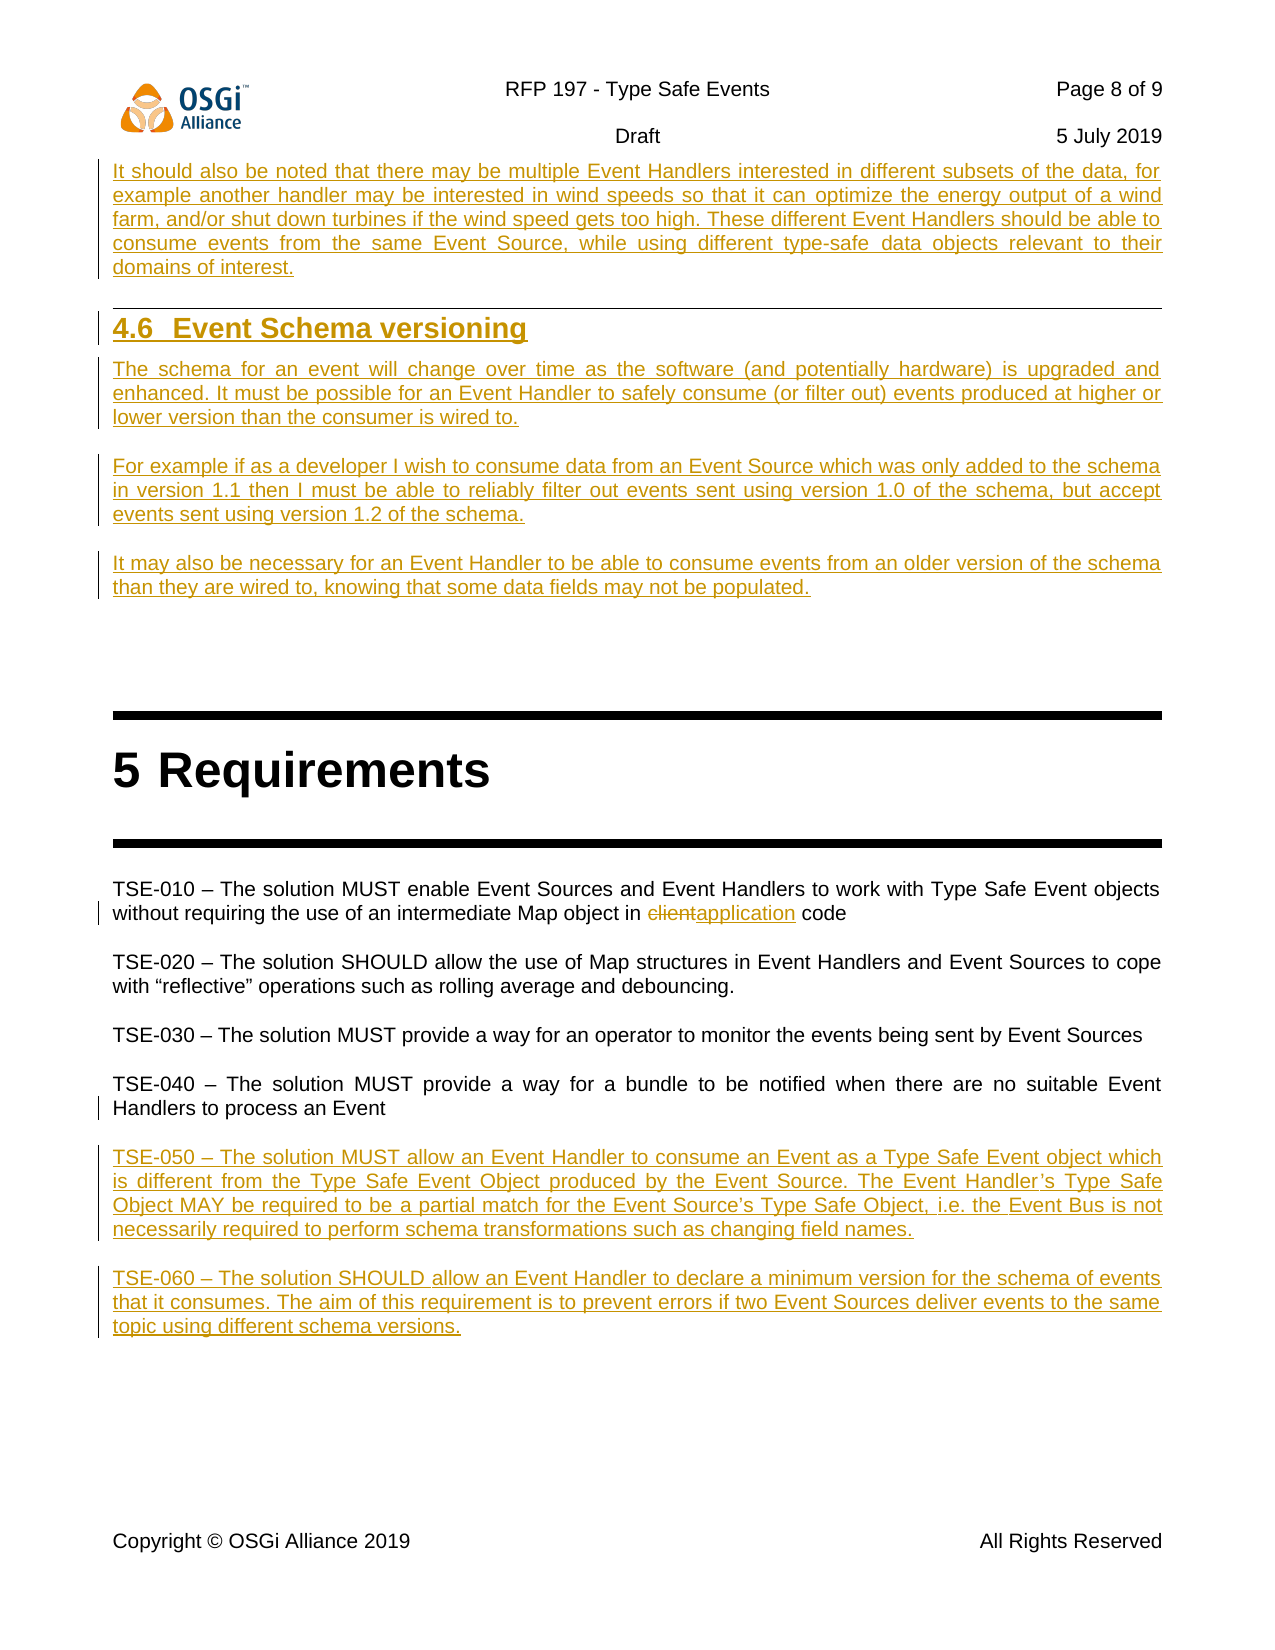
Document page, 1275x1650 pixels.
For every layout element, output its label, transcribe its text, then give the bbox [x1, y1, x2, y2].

text necessarily required to perform schema transformations such as changing field names. [112, 1215, 1162, 1241]
subtitle Requirements [112, 712, 1162, 848]
text topic using different schema versions. [112, 1312, 1162, 1337]
text For example if as a developer I wish to consume data from an Event Source which was only added to the schema in version 1.1 then I must be able to reliably filter out events sent using version 1.0 of the schema, but accept [112, 454, 1162, 499]
text events sent using version 1.2 of the schema. [112, 500, 1162, 526]
text consume events from the same Event Source, while using different type-safe data objects relevant to their [112, 229, 1162, 252]
text lower version than the consumer is wired to. [112, 403, 1162, 429]
text than they are wired to, knowing that some data fields may not be populated. [112, 573, 1162, 599]
text TSE-040 – The solution MUST provide a way for a bundle to be notified when there are no suitable Event Handlers to process an Event [112, 1072, 1162, 1120]
text farm, and/or shut down turbines if the wind speed gets too high. These different Event Handlers should be able to [112, 205, 1162, 228]
text TSE-060 – The solution SHOULD allow an Event Handler to declare a minimum version for the schema of events [112, 1266, 1162, 1287]
text It should also be noted that there may be multiple Event Handlers interested in different subsets of the data, for example another handler may be interested in wind speeds so that it can optimize the energy output of a wind [112, 159, 1162, 204]
text TSE-010 – The solution MUST enable Event Sources and Event Handlers to work with Type Safe Event objects without requiring the use of an intermediate Map object in application code [112, 877, 1162, 925]
text It may also be necessary for an Event Handler to be able to consume events from an older version of the schema [112, 551, 1162, 572]
text is different from the Type Safe Event Object produced by the Event Source. The Event Handler’s Type Safe Object MAY be required to be a partial match for the Event Source’s Type Safe Object, i.e. the Event Bus is not [112, 1167, 1162, 1214]
text The schema for an event will change over time as the software (and potentially hardware) is upgraded and enhanced. It must be possible for an Event Handler to safely consume (or filter out) events produced at higher or [112, 357, 1162, 402]
text domains of interest. [112, 253, 1162, 279]
picture [113, 76, 257, 140]
subtitle Event Schema versioning [112, 309, 1162, 344]
text TSE-050 – The solution MUST allow an Event Handler to consume an Event as a Type Safe Event object which [112, 1145, 1162, 1166]
text that it consumes. The aim of this requirement is to prevent errors if two Event Sources deliver events to the same [112, 1288, 1162, 1311]
text TSE-030 – The solution MUST provide a way for an operator to monitor the events being sent by Event Sources [112, 1023, 1162, 1047]
text TSE-020 – The solution SHOULD allow the use of Map structures in Event Handlers and Event Sources to cope with “reflective” operations such as rolling average and debouncing. [112, 950, 1162, 998]
